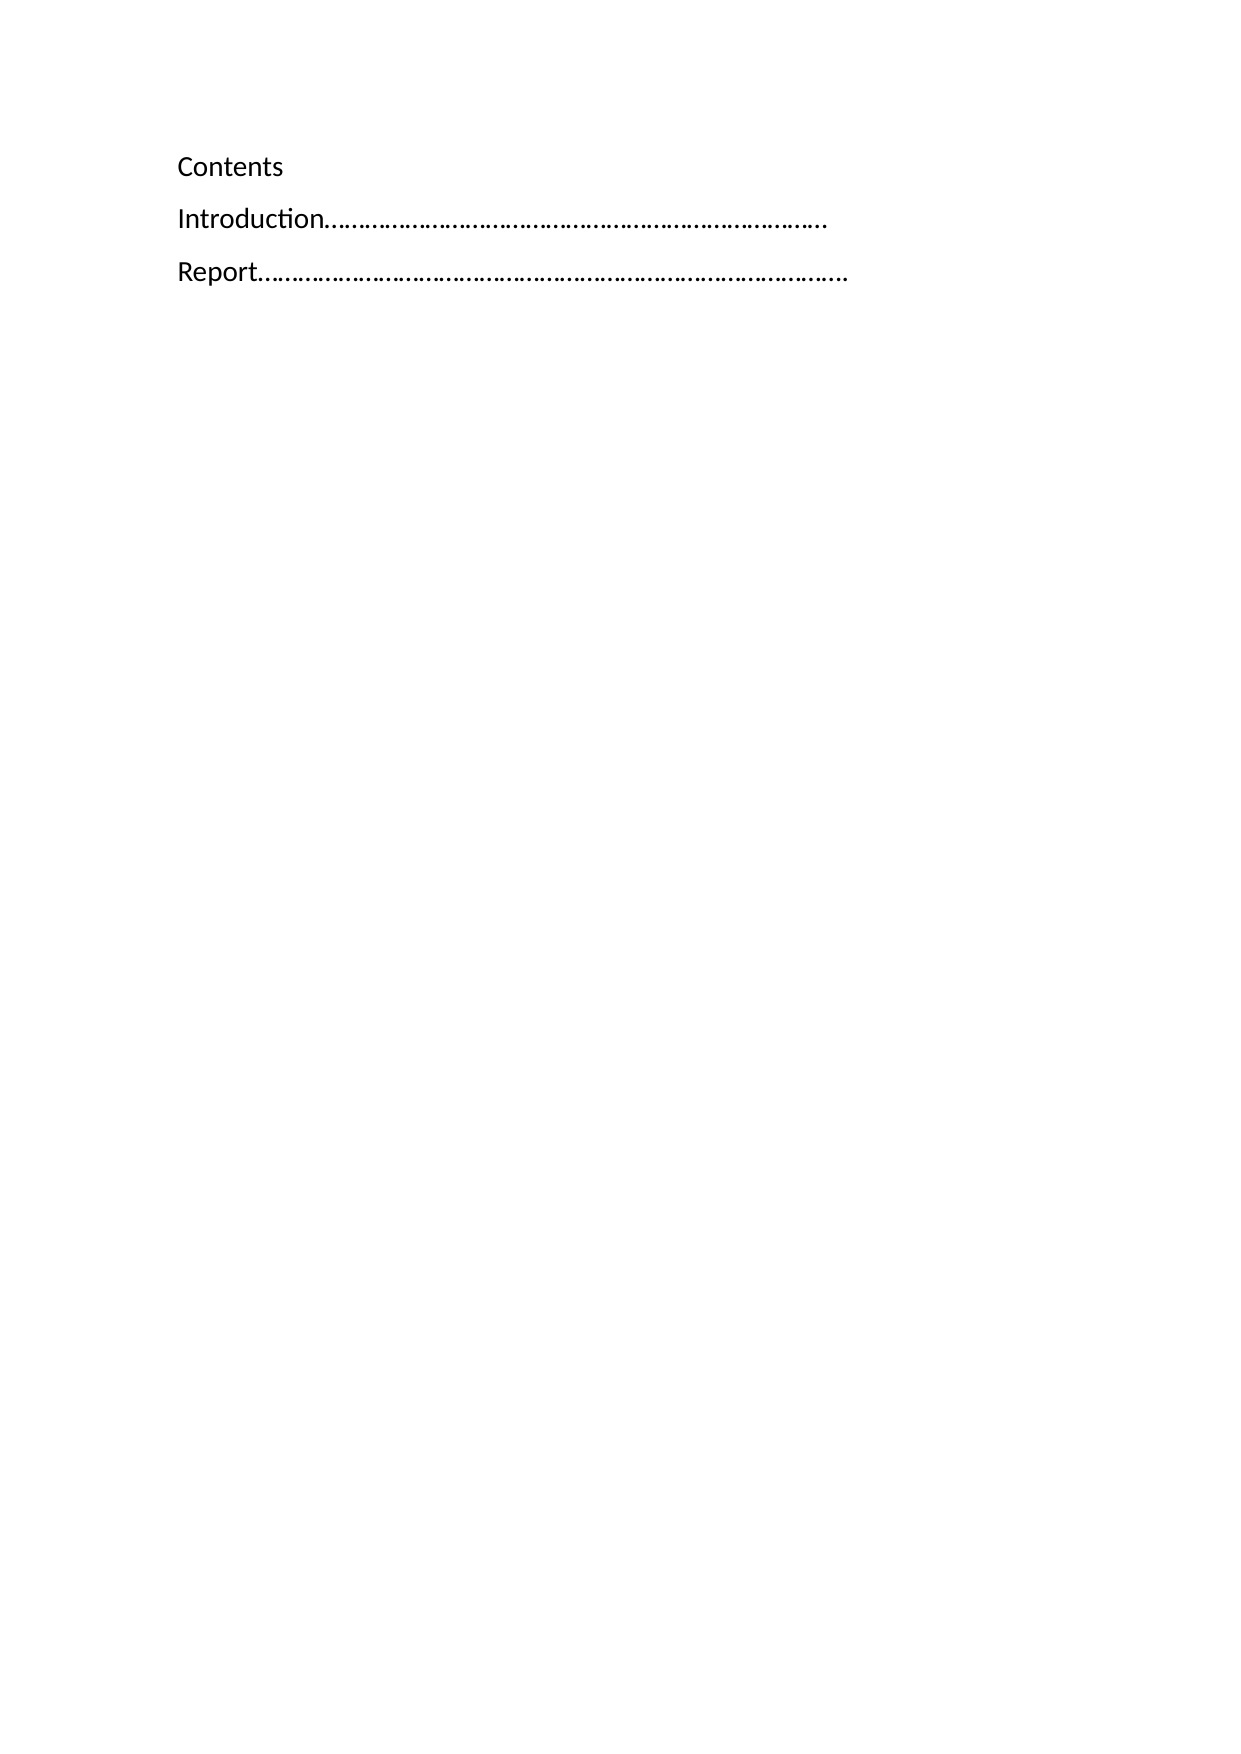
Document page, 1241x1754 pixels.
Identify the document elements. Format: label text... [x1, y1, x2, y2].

text Introduction………………………………………………………………… [177, 201, 1063, 236]
text Report……………………………………………………………………………. [177, 253, 1063, 289]
text Contents [177, 148, 1063, 183]
